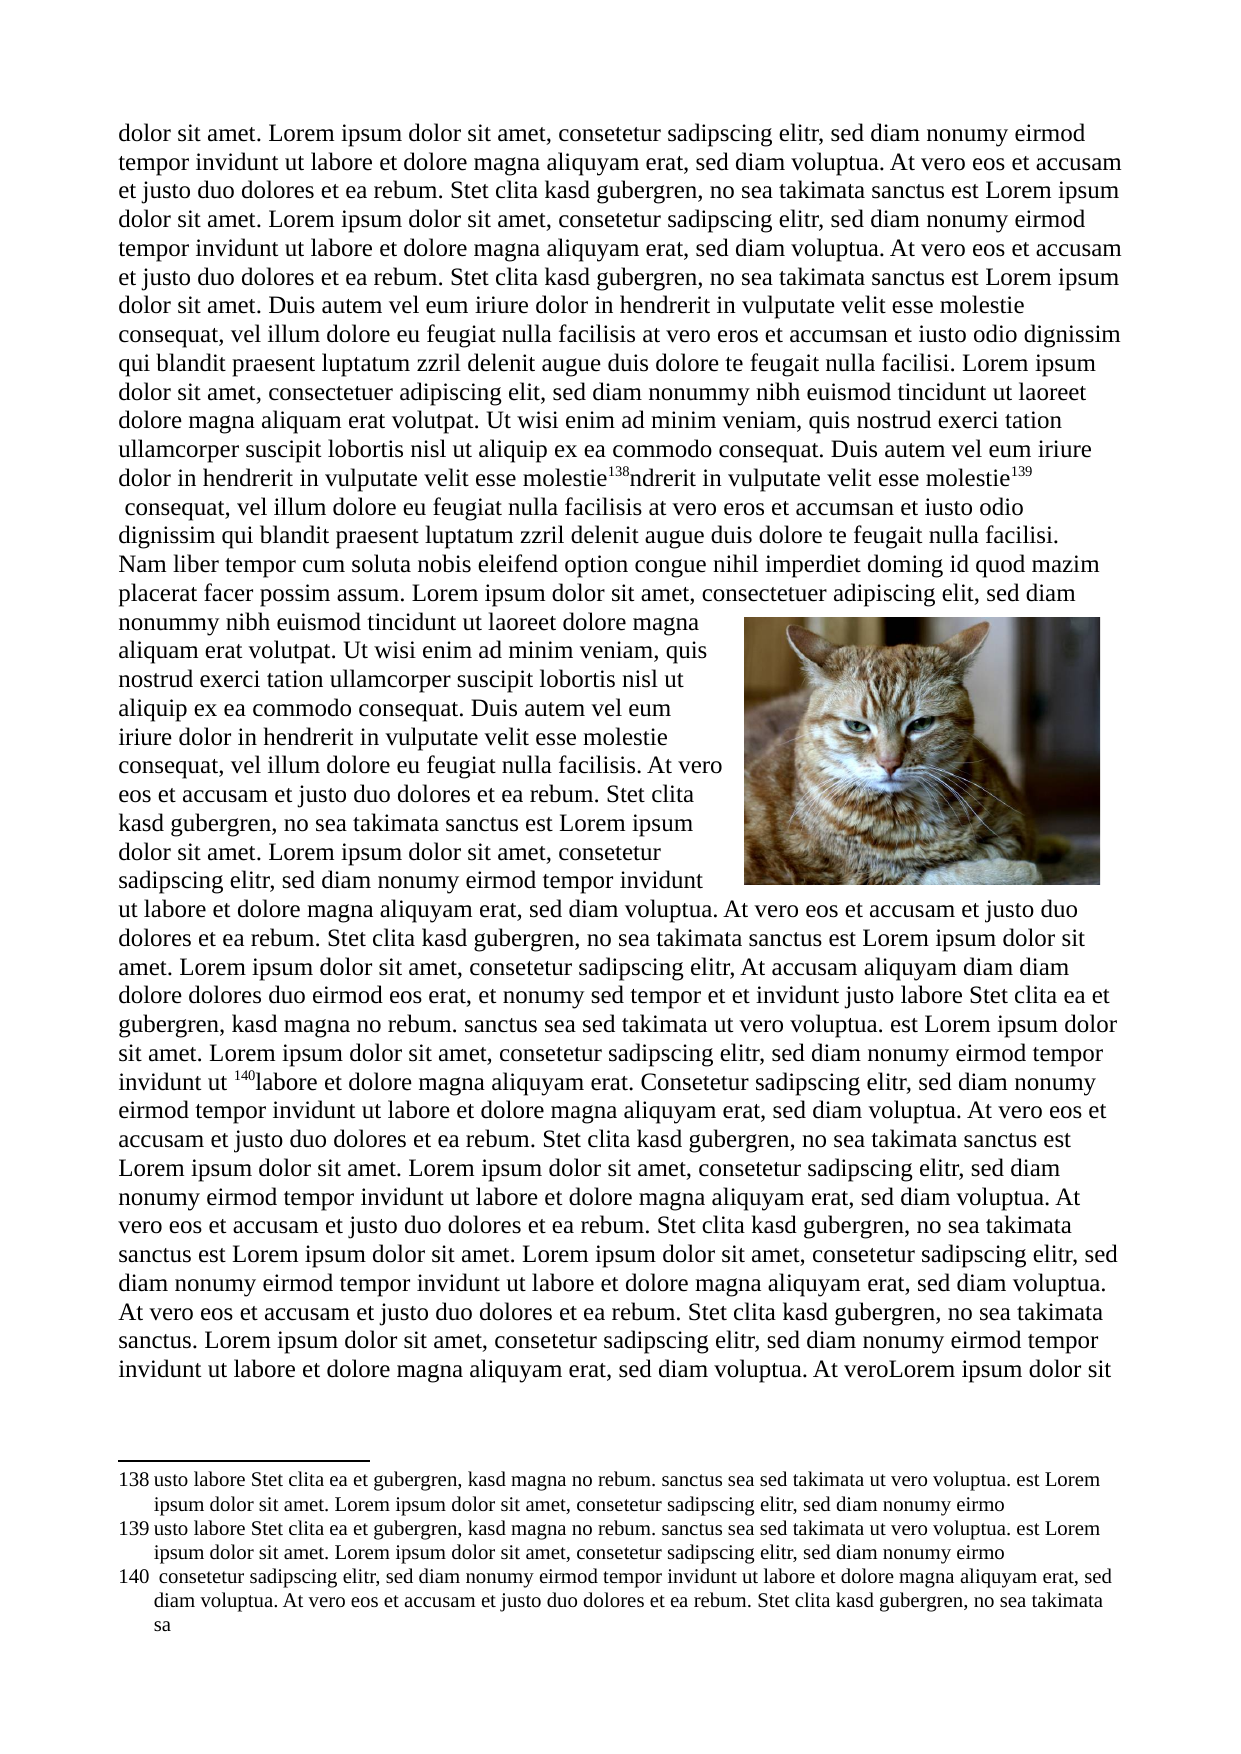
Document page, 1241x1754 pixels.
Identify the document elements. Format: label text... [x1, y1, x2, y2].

picture [744, 617, 1101, 885]
text consetetur sadipscing elitr, sed diam nonumy eirmod tempor invidunt ut labore et dolore magna aliquyam erat, sed diam voluptua. At vero eos et accusam et justo duo dolores et ea rebum. Stet clita kasd gubergren, no sea takimata sa [118, 1564, 1122, 1636]
text dolor sit amet. Lorem ipsum dolor sit amet, consetetur sadipscing elitr, sed diam nonumy eirmod tempor invidunt ut labore et dolore magna aliquyam erat, sed diam voluptua. At vero eos et accusam et justo duo dolores et ea rebum. Stet clita kasd gubergren, no sea takimata sanctus est Lorem ipsum dolor sit amet. Lorem ipsum dolor sit amet, consetetur sadipscing elitr, sed diam nonumy eirmod tempor invidunt ut labore et dolore magna aliquyam erat, sed diam voluptua. At vero eos et accusam et justo duo dolores et ea rebum. Stet clita kasd gubergren, no sea takimata sanctus est Lorem ipsum dolor sit amet. Duis autem vel eum iriure dolor in hendrerit in vulputate velit esse molestie consequat, vel illum dolore eu feugiat nulla facilisis at vero eros et accumsan et iusto odio dignissim qui blandit praesent luptatum zzril delenit augue duis dolore te feugait nulla facilisi. Lorem ipsum dolor sit amet, consectetuer adipiscing elit, sed diam nonummy nibh euismod tincidunt ut laoreet dolore magna aliquam erat volutpat. Ut wisi enim ad minim veniam, quis nostrud exerci tation ullamcorper suscipit lobortis nisl ut aliquip ex ea commodo consequat. Duis autem vel eum iriure dolor in hendrerit in vulputate velit esse molestiendrerit in vulputate velit esse molestie [118, 118, 1122, 492]
text usto labore Stet clita ea et gubergren, kasd magna no rebum. sanctus sea sed takimata ut vero voluptua. est Lorem ipsum dolor sit amet. Lorem ipsum dolor sit amet, consetetur sadipscing elitr, sed diam nonumy eirmo [118, 1516, 1122, 1564]
text consequat, vel illum dolore eu feugiat nulla facilisis at vero eros et accumsan et iusto odio dignissim qui blandit praesent luptatum zzril delenit augue duis dolore te feugait nulla facilisi. Nam liber tempor cum soluta nobis eleifend option congue nihil imperdiet doming id quod mazim placerat facer possim assum. Lorem ipsum dolor sit amet, consectetuer adipiscing elit, sed diam nonummy nibh euismod tincidunt ut laoreet dolore magna aliquam erat volutpat. Ut wisi enim ad minim veniam, quis nostrud exerci tation ullamcorper suscipit lobortis nisl ut aliquip ex ea commodo consequat. Duis autem vel eum iriure dolor in hendrerit in vulputate velit esse molestie consequat, vel illum dolore eu feugiat nulla facilisis. At vero eos et accusam et justo duo dolores et ea rebum. Stet clita kasd gubergren, no sea takimata sanctus est Lorem ipsum dolor sit amet. Lorem ipsum dolor sit amet, consetetur sadipscing elitr, sed diam nonumy eirmod tempor invidunt ut labore et dolore magna aliquyam erat, sed diam voluptua. At vero eos et accusam et justo duo dolores et ea rebum. Stet clita kasd gubergren, no sea takimata sanctus est Lorem ipsum dolor sit amet. Lorem ipsum dolor sit amet, consetetur sadipscing elitr, At accusam aliquyam diam diam dolore dolores duo eirmod eos erat, et nonumy sed tempor et et invidunt justo labore Stet clita ea et gubergren, kasd magna no rebum. sanctus sea sed takimata ut vero voluptua. est Lorem ipsum dolor sit amet. Lorem ipsum dolor sit amet, consetetur sadipscing elitr, sed diam nonumy eirmod tempor invidunt ut labore et dolore magna aliquyam erat. Consetetur sadipscing elitr, sed diam nonumy eirmod tempor invidunt ut labore et dolore magna aliquyam erat, sed diam voluptua. At vero eos et accusam et justo duo dolores et ea rebum. Stet clita kasd gubergren, no sea takimata sanctus est Lorem ipsum dolor sit amet. Lorem ipsum dolor sit amet, consetetur sadipscing elitr, sed diam nonumy eirmod tempor invidunt ut labore et dolore magna aliquyam erat, sed diam voluptua. At vero eos et accusam et justo duo dolores et ea rebum. Stet clita kasd gubergren, no sea takimata sanctus est Lorem ipsum dolor sit amet. Lorem ipsum dolor sit amet, consetetur sadipscing elitr, sed diam nonumy eirmod tempor invidunt ut labore et dolore magna aliquyam erat, sed diam voluptua. At vero eos et accusam et justo duo dolores et ea rebum. Stet clita kasd gubergren, no sea takimata sanctus. Lorem ipsum dolor sit amet, consetetur sadipscing elitr, sed diam nonumy eirmod tempor invidunt ut labore et dolore magna aliquyam erat, sed diam voluptua. At veroLorem ipsum dolor sit [118, 492, 1122, 1383]
text usto labore Stet clita ea et gubergren, kasd magna no rebum. sanctus sea sed takimata ut vero voluptua. est Lorem ipsum dolor sit amet. Lorem ipsum dolor sit amet, consetetur sadipscing elitr, sed diam nonumy eirmo [118, 1467, 1122, 1516]
